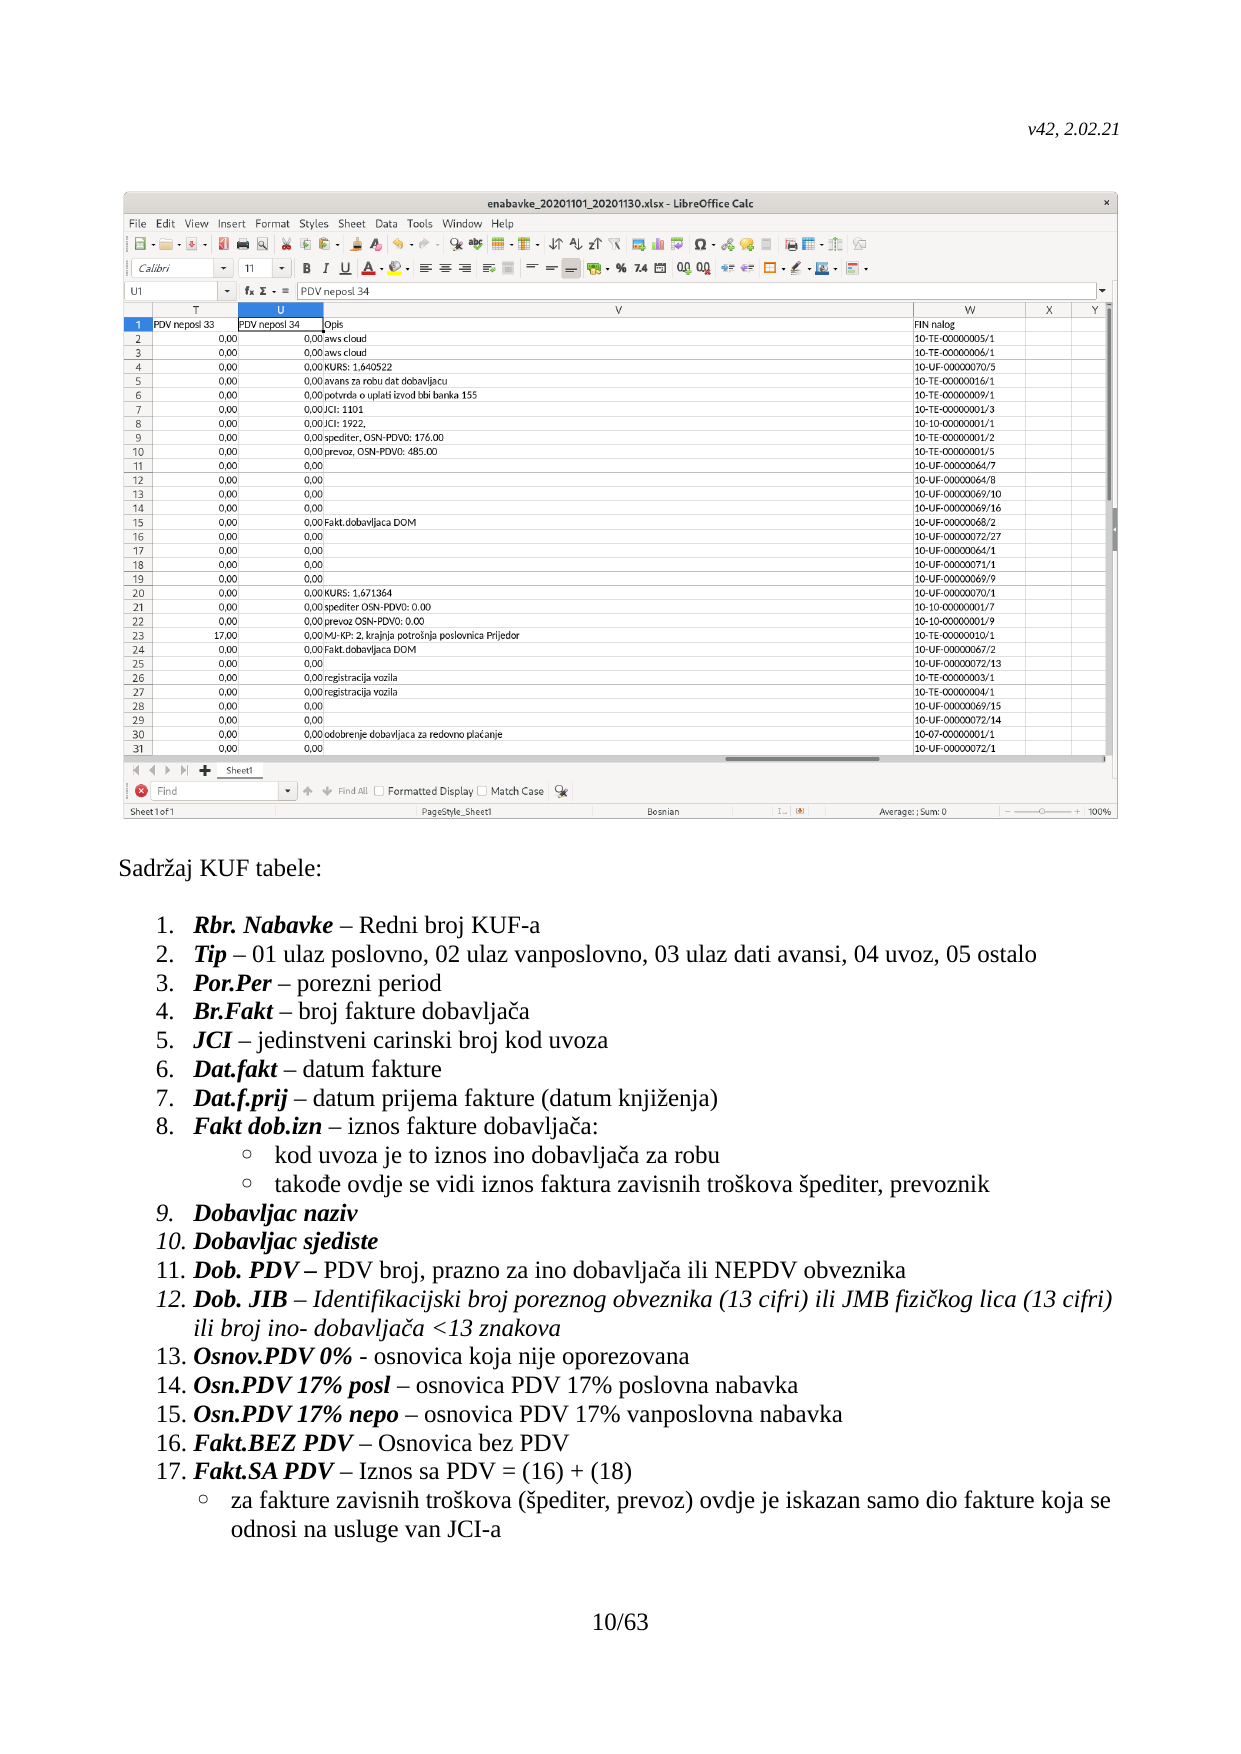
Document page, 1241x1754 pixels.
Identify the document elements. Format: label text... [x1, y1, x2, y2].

list Osn.PDV 17% posl – osnovica PDV 17% poslovna nabavka [156, 1370, 1122, 1399]
list Fakt.SA PDV – Iznos sa PDV = (16) + (18) [156, 1456, 1122, 1485]
text Sadržaj KUF tabele: [118, 853, 1122, 881]
list Dob. PDV – PDV broj, prazno za ino dobavljača ili NEPDV obveznika [156, 1255, 1122, 1284]
list Br.Fakt – broj fakture dobavljača [156, 996, 1122, 1025]
list Fakt.BEZ PDV – Osnovica bez PDV [156, 1428, 1122, 1456]
list Dobavljac sjediste [156, 1226, 1122, 1255]
list JCI – jedinstveni carinski broj kod uvoza [156, 1025, 1122, 1054]
picture [118, 187, 1123, 824]
list Por.Per – porezni period [156, 968, 1122, 996]
list Fakt dob.izn – iznos fakture dobavljača: [156, 1111, 1122, 1140]
list takođe ovdje se vidi iznos faktura zavisnih troškova špediter, prevoznik [237, 1169, 1122, 1198]
list Tip – 01 ulaz poslovno, 02 ulaz vanposlovno, 03 ulaz dati avansi, 04 uvoz, 05 ostalo [156, 939, 1122, 968]
list kod uvoza je to iznos ino dobavljača za robu [237, 1140, 1122, 1169]
list Dat.fakt – datum fakture [156, 1054, 1122, 1083]
list Osnov.PDV 0% - osnovica koja nije oporezovana [156, 1341, 1122, 1370]
list za fakture zavisnih troškova (špediter, prevoz) ovdje je iskazan samo dio fakture koja se odnosi na usluge van JCI-a [193, 1485, 1122, 1543]
list Dob. JIB – Identifikacijski broj poreznog obveznika (13 cifri) ili JMB fizičkog lica (13 cifri) ili broj ino- dobavljača <13 znakova [156, 1284, 1122, 1341]
list Osn.PDV 17% nepo – osnovica PDV 17% vanposlovna nabavka [156, 1399, 1122, 1428]
list Dobavljac naziv [156, 1198, 1122, 1226]
list Dat.f.prij – datum prijema fakture (datum knjiženja) [156, 1083, 1122, 1111]
list Rbr. Nabavke – Redni broj KUF-a [156, 910, 1122, 939]
